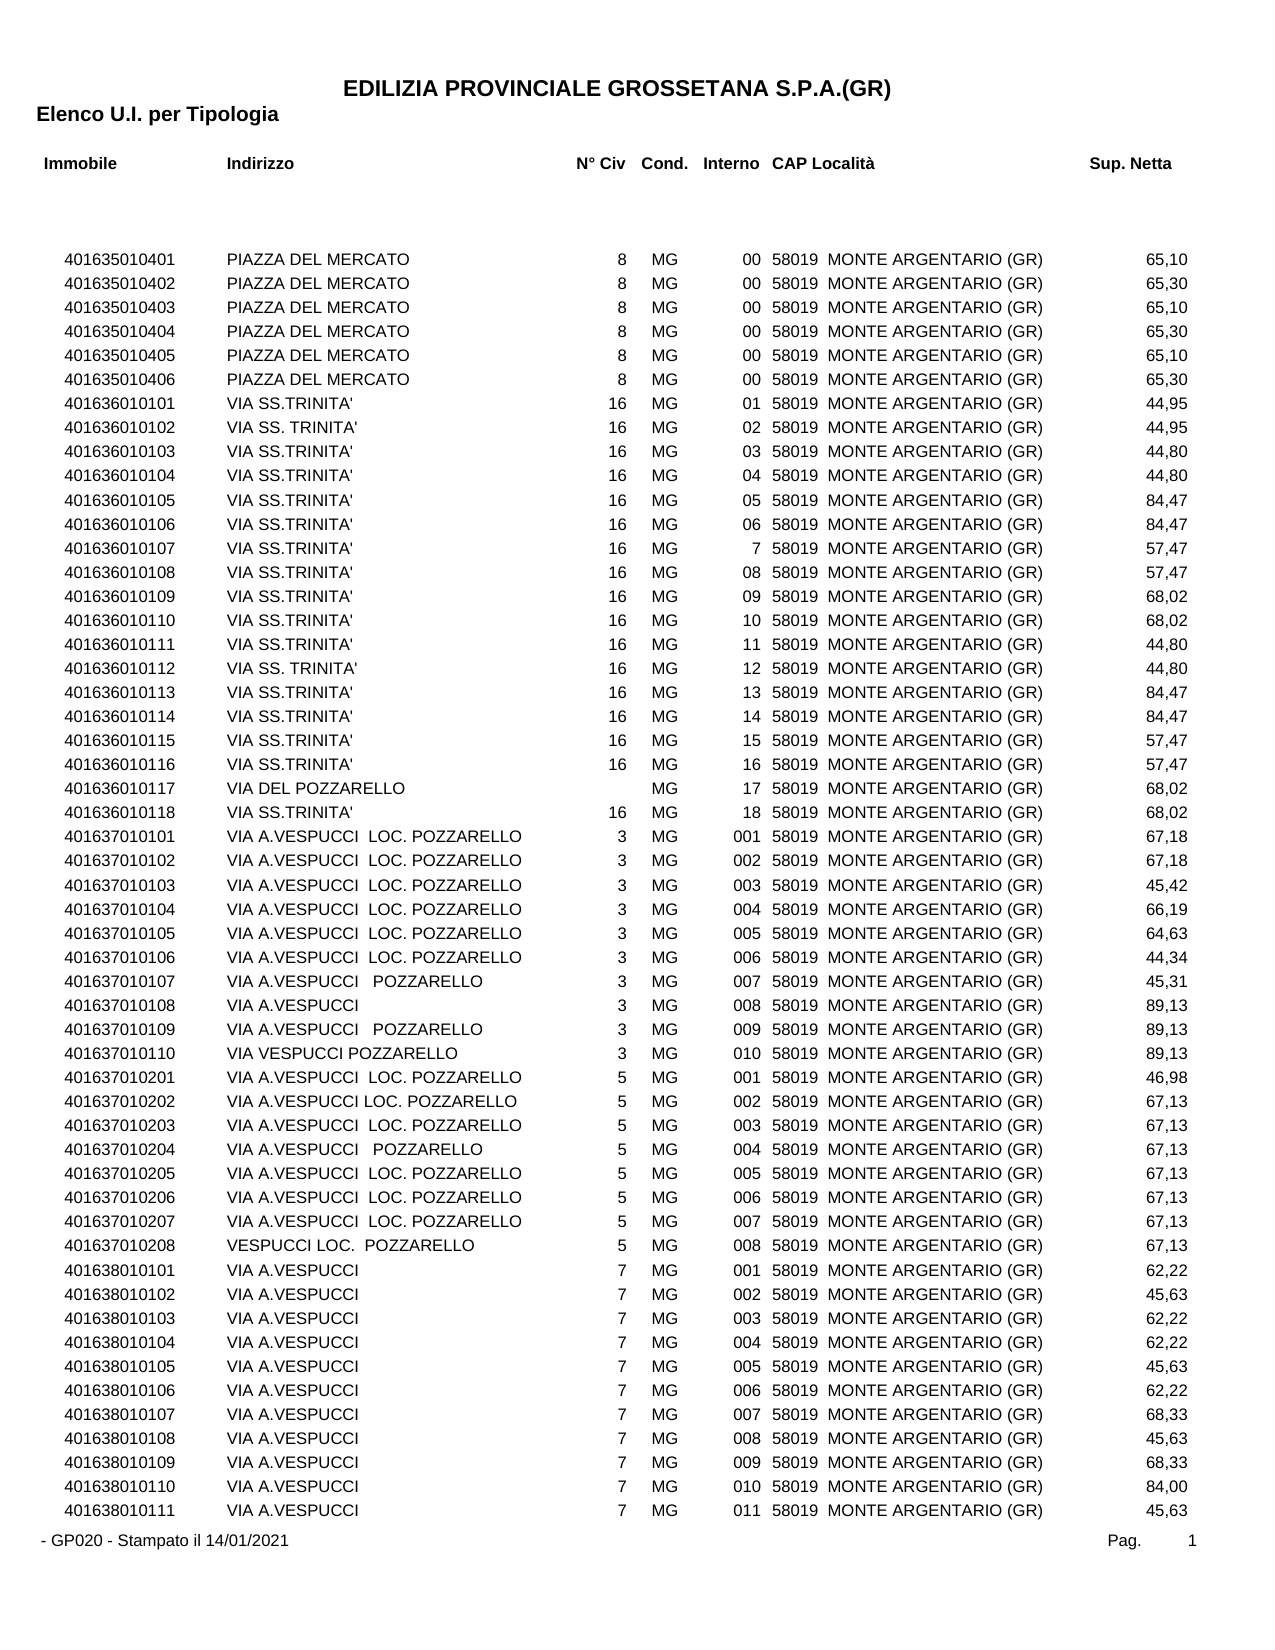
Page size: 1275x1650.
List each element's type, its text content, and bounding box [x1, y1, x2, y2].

text 401636010118 VIA SS.TRINITA' 16 MG 18 58019 MONTE ARGENTARIO (GR) 68,02 [25, 799, 1250, 823]
text 401636010105 VIA SS.TRINITA' 16 MG 05 58019 MONTE ARGENTARIO (GR) 84,47 [25, 486, 1250, 511]
text 401635010403 PIAZZA DEL MERCATO 8 MG 00 58019 MONTE ARGENTARIO (GR) 65,10 [25, 294, 1250, 318]
text 401637010207 VIA A.VESPUCCI LOC. POZZARELLO 5 MG 007 58019 MONTE ARGENTARIO (GR) 67,13 [25, 1208, 1250, 1232]
text 401637010206 VIA A.VESPUCCI LOC. POZZARELLO 5 MG 006 58019 MONTE ARGENTARIO (GR) 67,13 [25, 1184, 1250, 1208]
text 401636010102 VIA SS. TRINITA' 16 MG 02 58019 MONTE ARGENTARIO (GR) 44,95 [25, 414, 1250, 438]
text 401637010102 VIA A.VESPUCCI LOC. POZZARELLO 3 MG 002 58019 MONTE ARGENTARIO (GR) 67,18 [25, 847, 1250, 871]
text 401637010104 VIA A.VESPUCCI LOC. POZZARELLO 3 MG 004 58019 MONTE ARGENTARIO (GR) 66,19 [25, 896, 1250, 919]
text 401635010405 PIAZZA DEL MERCATO 8 MG 00 58019 MONTE ARGENTARIO (GR) 65,10 [25, 342, 1250, 366]
text 401638010110 VIA A.VESPUCCI 7 MG 010 58019 MONTE ARGENTARIO (GR) 84,00 [25, 1473, 1250, 1497]
text 401637010107 VIA A.VESPUCCI POZZARELLO 3 MG 007 58019 MONTE ARGENTARIO (GR) 45,31 [25, 968, 1250, 992]
text 401637010205 VIA A.VESPUCCI LOC. POZZARELLO 5 MG 005 58019 MONTE ARGENTARIO (GR) 67,13 [25, 1160, 1250, 1184]
text 401635010406 PIAZZA DEL MERCATO 8 MG 00 58019 MONTE ARGENTARIO (GR) 65,30 [25, 366, 1250, 390]
text 401638010105 VIA A.VESPUCCI 7 MG 005 58019 MONTE ARGENTARIO (GR) 45,63 [25, 1353, 1250, 1377]
text 401636010108 VIA SS.TRINITA' 16 MG 08 58019 MONTE ARGENTARIO (GR) 57,47 [25, 559, 1250, 583]
text 401638010102 VIA A.VESPUCCI 7 MG 002 58019 MONTE ARGENTARIO (GR) 45,63 [25, 1281, 1250, 1304]
text 401636010111 VIA SS.TRINITA' 16 MG 11 58019 MONTE ARGENTARIO (GR) 44,80 [25, 631, 1250, 655]
text 401636010103 VIA SS.TRINITA' 16 MG 03 58019 MONTE ARGENTARIO (GR) 44,80 [25, 438, 1250, 462]
text 401637010202 VIA A.VESPUCCI LOC. POZZARELLO 5 MG 002 58019 MONTE ARGENTARIO (GR) 67,13 [25, 1088, 1250, 1112]
text 401636010107 VIA SS.TRINITA' 16 MG 7 58019 MONTE ARGENTARIO (GR) 57,47 [25, 534, 1250, 559]
text 401638010101 VIA A.VESPUCCI 7 MG 001 58019 MONTE ARGENTARIO (GR) 62,22 [25, 1256, 1250, 1281]
text 401637010103 VIA A.VESPUCCI LOC. POZZARELLO 3 MG 003 58019 MONTE ARGENTARIO (GR) 45,42 [25, 871, 1250, 896]
text 401636010115 VIA SS.TRINITA' 16 MG 15 58019 MONTE ARGENTARIO (GR) 57,47 [25, 727, 1250, 751]
text 401635010404 PIAZZA DEL MERCATO 8 MG 00 58019 MONTE ARGENTARIO (GR) 65,30 [25, 318, 1250, 342]
text 401637010101 VIA A.VESPUCCI LOC. POZZARELLO 3 MG 001 58019 MONTE ARGENTARIO (GR) 67,18 [25, 823, 1250, 847]
text 401638010111 VIA A.VESPUCCI 7 MG 011 58019 MONTE ARGENTARIO (GR) 45,63 [25, 1497, 1250, 1521]
text 401637010203 VIA A.VESPUCCI LOC. POZZARELLO 5 MG 003 58019 MONTE ARGENTARIO (GR) 67,13 [25, 1112, 1250, 1136]
text 401636010109 VIA SS.TRINITA' 16 MG 09 58019 MONTE ARGENTARIO (GR) 68,02 [25, 583, 1250, 607]
text 401637010108 VIA A.VESPUCCI 3 MG 008 58019 MONTE ARGENTARIO (GR) 89,13 [25, 992, 1250, 1016]
text 401637010105 VIA A.VESPUCCI LOC. POZZARELLO 3 MG 005 58019 MONTE ARGENTARIO (GR) 64,63 [25, 919, 1250, 944]
text 401636010106 VIA SS.TRINITA' 16 MG 06 58019 MONTE ARGENTARIO (GR) 84,47 [25, 511, 1250, 534]
text 401637010110 VIA VESPUCCI POZZARELLO 3 MG 010 58019 MONTE ARGENTARIO (GR) 89,13 [25, 1040, 1250, 1064]
text 401638010107 VIA A.VESPUCCI 7 MG 007 58019 MONTE ARGENTARIO (GR) 68,33 [25, 1401, 1250, 1425]
text 401635010402 PIAZZA DEL MERCATO 8 MG 00 58019 MONTE ARGENTARIO (GR) 65,30 [25, 270, 1250, 294]
text 401636010112 VIA SS. TRINITA' 16 MG 12 58019 MONTE ARGENTARIO (GR) 44,80 [25, 655, 1250, 679]
text 401637010109 VIA A.VESPUCCI POZZARELLO 3 MG 009 58019 MONTE ARGENTARIO (GR) 89,13 [25, 1016, 1250, 1040]
text 401638010104 VIA A.VESPUCCI 7 MG 004 58019 MONTE ARGENTARIO (GR) 62,22 [25, 1329, 1250, 1353]
text 401635010401 PIAZZA DEL MERCATO 8 MG 00 58019 MONTE ARGENTARIO (GR) 65,10 [25, 246, 1250, 270]
text 401638010108 VIA A.VESPUCCI 7 MG 008 58019 MONTE ARGENTARIO (GR) 45,63 [25, 1425, 1250, 1449]
text 401637010204 VIA A.VESPUCCI POZZARELLO 5 MG 004 58019 MONTE ARGENTARIO (GR) 67,13 [25, 1136, 1250, 1160]
text 401638010106 VIA A.VESPUCCI 7 MG 006 58019 MONTE ARGENTARIO (GR) 62,22 [25, 1377, 1250, 1401]
text 401636010104 VIA SS.TRINITA' 16 MG 04 58019 MONTE ARGENTARIO (GR) 44,80 [25, 462, 1250, 486]
text 401636010110 VIA SS.TRINITA' 16 MG 10 58019 MONTE ARGENTARIO (GR) 68,02 [25, 607, 1250, 631]
text 401636010117 VIA DEL POZZARELLO MG 17 58019 MONTE ARGENTARIO (GR) 68,02 [25, 775, 1250, 799]
text 401637010106 VIA A.VESPUCCI LOC. POZZARELLO 3 MG 006 58019 MONTE ARGENTARIO (GR) 44,34 [25, 944, 1250, 968]
text 401638010109 VIA A.VESPUCCI 7 MG 009 58019 MONTE ARGENTARIO (GR) 68,33 [25, 1449, 1250, 1473]
text 401636010116 VIA SS.TRINITA' 16 MG 16 58019 MONTE ARGENTARIO (GR) 57,47 [25, 751, 1250, 775]
text 401636010101 VIA SS.TRINITA' 16 MG 01 58019 MONTE ARGENTARIO (GR) 44,95 [25, 390, 1250, 414]
text 401636010113 VIA SS.TRINITA' 16 MG 13 58019 MONTE ARGENTARIO (GR) 84,47 [25, 679, 1250, 703]
text 401638010103 VIA A.VESPUCCI 7 MG 003 58019 MONTE ARGENTARIO (GR) 62,22 [25, 1304, 1250, 1329]
text 401637010208 VESPUCCI LOC. POZZARELLO 5 MG 008 58019 MONTE ARGENTARIO (GR) 67,13 [25, 1232, 1250, 1256]
text 401636010114 VIA SS.TRINITA' 16 MG 14 58019 MONTE ARGENTARIO (GR) 84,47 [25, 703, 1250, 727]
text 401637010201 VIA A.VESPUCCI LOC. POZZARELLO 5 MG 001 58019 MONTE ARGENTARIO (GR) 46,98 [25, 1064, 1250, 1088]
